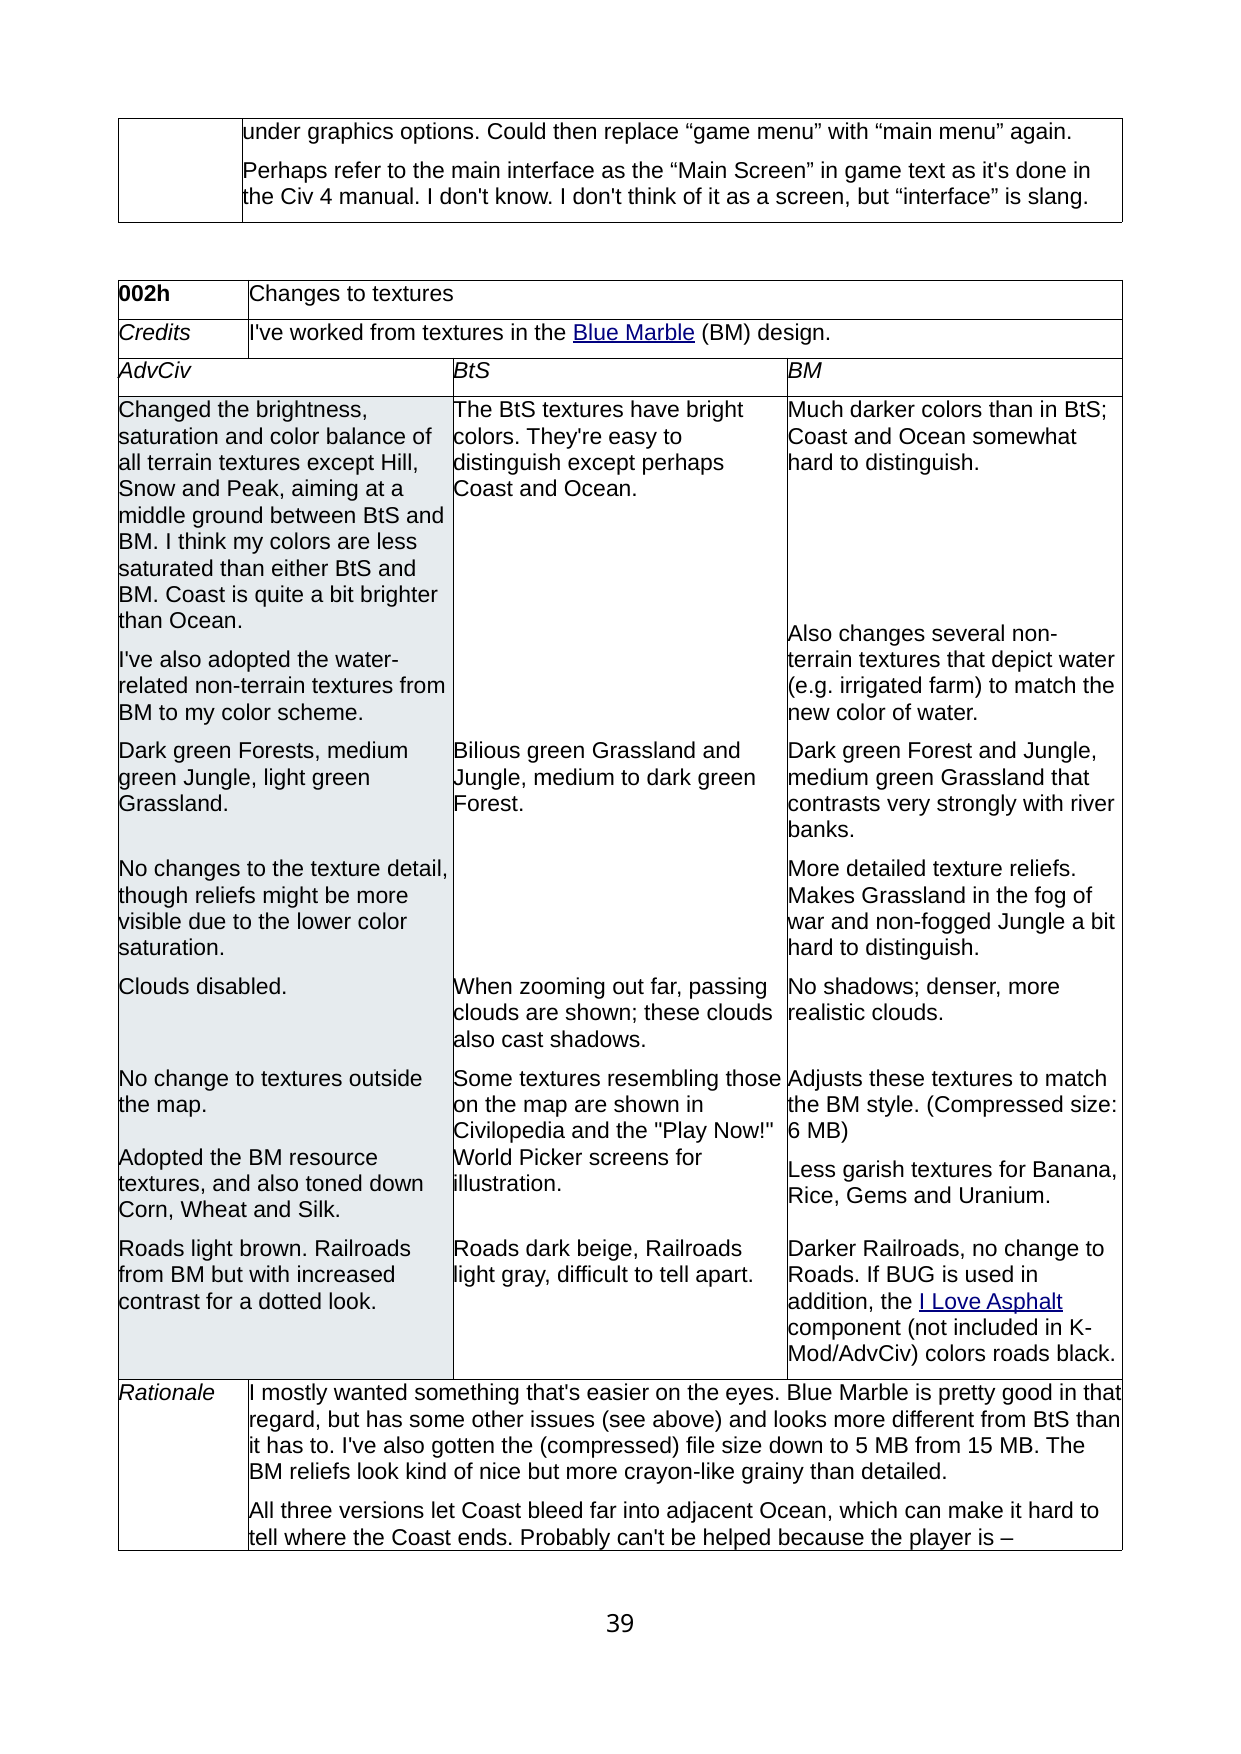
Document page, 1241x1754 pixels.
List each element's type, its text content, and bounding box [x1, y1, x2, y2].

table_cell I mostly wanted something that's easier on the eyes. Blue Marble is pretty good in that regard, but has some other issues (see above) and looks more different from BtS than it has to. I've also gotten the (compressed) file size down to 5 MB from 15 MB. The BM reliefs look kind of nice but more crayon-like grainy than detailed. All three versions let Coast bleed far into adjacent Ocean, which can make it hard to tell where the Coast ends. Probably can't be helped because the player is – [249, 1380, 1122, 1550]
table_cell Rationale [119, 1380, 248, 1550]
table_header 002h [119, 281, 248, 318]
table_cell Changed the brightness, saturation and color balance of all terrain textures except Hill, Snow and Peak, aiming at a middle ground between BtS and BM. I think my colors are less saturated than either BtS and BM. Coast is quite a bit brighter than Ocean. I've also adopted the water-related non-terrain textures from BM to my color scheme. Dark green Forests, medium green Jungle, light green Grassland. No changes to the texture detail, though reliefs might be more visible due to the lower color saturation. Clouds disabled. No change to textures outside the map. Adopted the BM resource textures, and also toned down Corn, Wheat and Silk. Roads light brown. Railroads from BM but with increased contrast for a dotted look. [119, 397, 453, 1379]
table_cell [119, 119, 242, 222]
table_cell Credits [119, 320, 248, 357]
table_cell BM [788, 359, 1122, 396]
table_cell BtS [454, 359, 787, 396]
table_cell Much darker colors than in BtS; Coast and Ocean somewhat hard to distinguish. Also changes several non-terrain textures that depict water (e.g. irrigated farm) to match the new color of water. Dark green Forest and Jungle, medium green Grassland that contrasts very strongly with river banks. More detailed texture reliefs. Makes Grassland in the fog of war and non-fogged Jungle a bit hard to distinguish. No shadows; denser, more realistic clouds. Adjusts these textures to match the BM style. (Compressed size: 6 MB) Less garish textures for Banana, Rice, Gems and Uranium. Darker Railroads, no change to Roads. If BUG is used in addition, the I Love Asphalt component (not included in K-Mod/AdvCiv) colors roads black. [788, 397, 1122, 1379]
table_cell under graphics options. Could then replace “game menu” with “main menu” again. Perhaps refer to the main interface as the “Main Screen” in game text as it's done in the Civ 4 manual. I don't know. I don't think of it as a screen, but “interface” is slang. [243, 119, 1122, 222]
table_cell I've worked from textures in the Blue Marble (BM) design. [249, 320, 1122, 357]
table_cell AdvCiv [119, 359, 453, 396]
table_header Changes to textures [249, 281, 1122, 318]
table_cell The BtS textures have bright colors. They're easy to distinguish except perhaps Coast and Ocean. Bilious green Grassland and Jungle, medium to dark green Forest. When zooming out far, passing clouds are shown; these clouds also cast shadows. Some textures resembling those on the map are shown in Civilopedia and the "Play Now!" World Picker screens for illustration. Roads dark beige, Railroads light gray, difficult to tell apart. [454, 397, 787, 1379]
